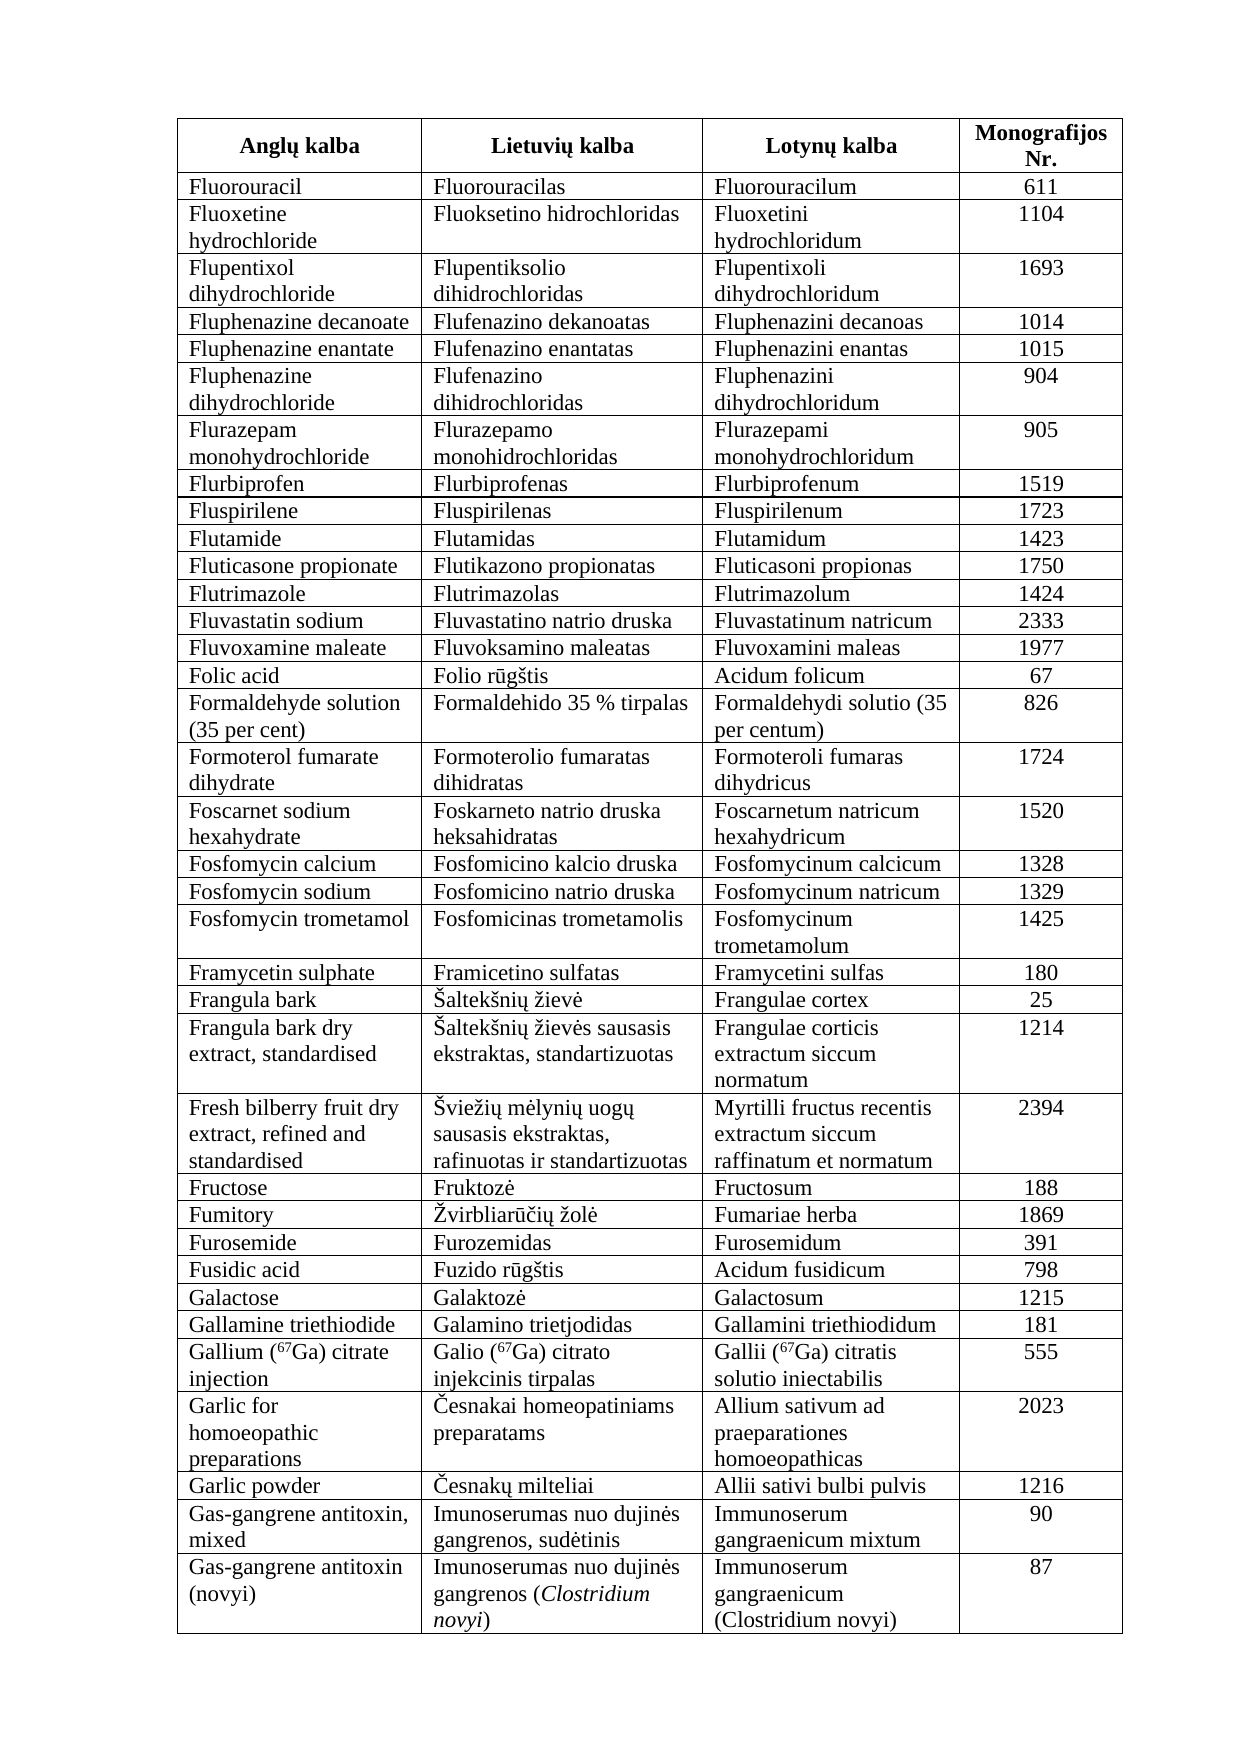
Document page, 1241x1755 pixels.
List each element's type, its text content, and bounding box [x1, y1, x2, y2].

table_cell Flutamidas [422, 525, 702, 551]
table_cell Šaltekšnių žievės sausasis ekstraktas, standartizuotas [422, 1014, 702, 1093]
table_cell 555 [960, 1339, 1122, 1391]
table_cell Fluvoksamino maleatas [422, 635, 702, 661]
table_cell 1014 [960, 308, 1122, 334]
table_cell Formoteroli fumaras dihydricus [703, 743, 959, 796]
table_cell Acidum fusidicum [703, 1256, 959, 1283]
table_cell Foscarnetum natricum hexahydricum [703, 797, 959, 849]
table_cell 1423 [960, 525, 1122, 551]
table_cell Galaktozė [422, 1284, 702, 1310]
table_cell Flurazepami monohydrochloridum [703, 416, 959, 469]
table_cell Gallamini triethiodidum [703, 1311, 959, 1337]
table_cell 1724 [960, 743, 1122, 796]
table_cell Flurbiprofen [178, 470, 421, 496]
table_cell Fluticasone propionate [178, 552, 421, 579]
table_cell Flutrimazolas [422, 580, 702, 606]
table_cell Gallium (67Ga) citrate injection [178, 1339, 421, 1391]
table_cell Fluspirilenas [422, 498, 702, 524]
table_cell Fresh bilberry fruit dry extract, refined and standardised [178, 1094, 421, 1173]
table_cell Šaltekšnių žievė [422, 986, 702, 1013]
table_cell Fluorouracil [178, 173, 421, 199]
table_cell 2394 [960, 1094, 1122, 1173]
table_cell Foscarnet sodium hexahydrate [178, 797, 421, 849]
table_cell Furosemidum [703, 1229, 959, 1255]
table_cell Formoterolio fumaratas dihidratas [422, 743, 702, 796]
table_cell Fosfomicino kalcio druska [422, 851, 702, 877]
table_cell Fluticasoni propionas [703, 552, 959, 579]
table_header Monografijos Nr. [960, 119, 1122, 172]
table_cell 1104 [960, 200, 1122, 253]
table_cell Imunoserumas nuo dujinės gangrenos (Clostridium novyi) [422, 1554, 702, 1632]
table_cell Flurbiprofenum [703, 470, 959, 496]
table_cell 1977 [960, 635, 1122, 661]
table_cell Flutamide [178, 525, 421, 551]
table_cell Flutamidum [703, 525, 959, 551]
table_cell Formaldehyde solution (35 per cent) [178, 689, 421, 742]
table_cell Imunoserumas nuo dujinės gangrenos, sudėtinis [422, 1500, 702, 1552]
table_cell Folic acid [178, 662, 421, 688]
table_cell Garlic powder [178, 1472, 421, 1499]
table_cell 67 [960, 662, 1122, 688]
table_cell Fusidic acid [178, 1256, 421, 1283]
table_cell Fluvastatin sodium [178, 607, 421, 633]
table_cell Fluorouracilas [422, 173, 702, 199]
table_cell Fluspirilenum [703, 498, 959, 524]
table_cell Furozemidas [422, 1229, 702, 1255]
table_cell Gallii (67Ga) citratis solutio iniectabilis [703, 1339, 959, 1391]
table_cell Fluvastatino natrio druska [422, 607, 702, 633]
table_cell 1214 [960, 1014, 1122, 1093]
table_cell Immunoserum gangraenicum (Clostridium novyi) [703, 1554, 959, 1632]
table_cell Flufenazino enantatas [422, 335, 702, 362]
table_cell 1216 [960, 1472, 1122, 1499]
table_cell Fosfomycin sodium [178, 878, 421, 904]
table_cell Česnakų milteliai [422, 1472, 702, 1499]
table_cell 826 [960, 689, 1122, 742]
table_cell 180 [960, 959, 1122, 985]
table_cell 188 [960, 1174, 1122, 1200]
table_cell Galactose [178, 1284, 421, 1310]
table_cell Fluphenazini enantas [703, 335, 959, 362]
table_cell Formoterol fumarate dihydrate [178, 743, 421, 796]
table_cell Fluvoxamini maleas [703, 635, 959, 661]
table_cell 1424 [960, 580, 1122, 606]
table_cell Fluphenazini decanoas [703, 308, 959, 334]
table_cell 1520 [960, 797, 1122, 849]
table_cell Framicetino sulfatas [422, 959, 702, 985]
table_cell Flurbiprofenas [422, 470, 702, 496]
table_cell 1723 [960, 498, 1122, 524]
table_cell Framycetin sulphate [178, 959, 421, 985]
table_cell Fosfomycinum natricum [703, 878, 959, 904]
table_cell Gallamine triethiodide [178, 1311, 421, 1337]
table_cell 90 [960, 1500, 1122, 1552]
table_header Lotynų kalba [703, 119, 959, 172]
table_cell 798 [960, 1256, 1122, 1283]
table_cell Flupentiksolio dihidrochloridas [422, 254, 702, 307]
table_cell Fluoksetino hidrochloridas [422, 200, 702, 253]
table_cell Folio rūgštis [422, 662, 702, 688]
table_cell 1328 [960, 851, 1122, 877]
table_cell Flufenazino dekanoatas [422, 308, 702, 334]
table_cell 1750 [960, 552, 1122, 579]
table_cell Flutrimazolum [703, 580, 959, 606]
table_cell Gas-gangrene antitoxin, mixed [178, 1500, 421, 1552]
table_cell 87 [960, 1554, 1122, 1632]
table_cell Šviežių mėlynių uogų sausasis ekstraktas, rafinuotas ir standartizuotas [422, 1094, 702, 1173]
table_cell Fosfomicinas trometamolis [422, 905, 702, 958]
table_cell Fluoxetine hydrochloride [178, 200, 421, 253]
table_cell Flurazepamo monohidrochloridas [422, 416, 702, 469]
table_cell Frangulae cortex [703, 986, 959, 1013]
table_cell Česnakai homeopatiniams preparatams [422, 1392, 702, 1471]
table_cell Fruktozė [422, 1174, 702, 1200]
table_cell Fuzido rūgštis [422, 1256, 702, 1283]
table_cell Allii sativi bulbi pulvis [703, 1472, 959, 1499]
table_cell Foskarneto natrio druska heksahidratas [422, 797, 702, 849]
table_header Anglų kalba [178, 119, 421, 172]
table_cell Flupentixoli dihydrochloridum [703, 254, 959, 307]
table_cell Myrtilli fructus recentis extractum siccum raffinatum et normatum [703, 1094, 959, 1173]
table_cell 2023 [960, 1392, 1122, 1471]
table_cell Fluphenazini dihydrochloridum [703, 363, 959, 415]
table_cell Formaldehydi solutio (35 per centum) [703, 689, 959, 742]
table_cell 2333 [960, 607, 1122, 633]
table_cell Flurazepam monohydrochloride [178, 416, 421, 469]
table_cell 1015 [960, 335, 1122, 362]
table_cell Frangula bark dry extract, standardised [178, 1014, 421, 1093]
table_cell Galio (67Ga) citrato injekcinis tirpalas [422, 1339, 702, 1391]
table_cell 1693 [960, 254, 1122, 307]
table_cell Acidum folicum [703, 662, 959, 688]
table_cell Flufenazino dihidrochloridas [422, 363, 702, 415]
table_cell Framycetini sulfas [703, 959, 959, 985]
table_cell Flupentixol dihydrochloride [178, 254, 421, 307]
table_cell 181 [960, 1311, 1122, 1337]
table_cell Garlic for homoeopathic preparations [178, 1392, 421, 1471]
table_cell Fosfomicino natrio druska [422, 878, 702, 904]
table_cell Flutikazono propionatas [422, 552, 702, 579]
table_cell 611 [960, 173, 1122, 199]
table_cell Fluspirilene [178, 498, 421, 524]
table_cell Immunoserum gangraenicum mixtum [703, 1500, 959, 1552]
table_cell 1519 [960, 470, 1122, 496]
table_cell Fosfomycinum calcicum [703, 851, 959, 877]
table_cell Fosfomycin calcium [178, 851, 421, 877]
table_cell Fluphenazine enantate [178, 335, 421, 362]
table_cell Fosfomycinum trometamolum [703, 905, 959, 958]
table_cell Fluphenazine dihydrochloride [178, 363, 421, 415]
table_cell 391 [960, 1229, 1122, 1255]
table_cell Fluphenazine decanoate [178, 308, 421, 334]
table_cell Fructose [178, 1174, 421, 1200]
table_cell Fumariae herba [703, 1201, 959, 1228]
table_cell Flutrimazole [178, 580, 421, 606]
table_cell 25 [960, 986, 1122, 1013]
table_cell Furosemide [178, 1229, 421, 1255]
table_cell Frangulae corticis extractum siccum normatum [703, 1014, 959, 1093]
table_cell Formaldehido 35 % tirpalas [422, 689, 702, 742]
table_cell Fosfomycin trometamol [178, 905, 421, 958]
table_cell Fluvoxamine maleate [178, 635, 421, 661]
table_cell Fructosum [703, 1174, 959, 1200]
table_cell Žvirbliarūčių žolė [422, 1201, 702, 1228]
table_cell Galamino trietjodidas [422, 1311, 702, 1337]
table_cell Fluvastatinum natricum [703, 607, 959, 633]
table_cell 1215 [960, 1284, 1122, 1310]
table_cell Galactosum [703, 1284, 959, 1310]
table_cell 904 [960, 363, 1122, 415]
table_header Lietuvių kalba [422, 119, 702, 172]
table_cell Gas-gangrene antitoxin (novyi) [178, 1554, 421, 1632]
table_cell 1869 [960, 1201, 1122, 1228]
table_cell Frangula bark [178, 986, 421, 1013]
table_cell Fluoxetini hydrochloridum [703, 200, 959, 253]
table_cell 1425 [960, 905, 1122, 958]
table_cell 905 [960, 416, 1122, 469]
table_cell Fumitory [178, 1201, 421, 1228]
table_cell 1329 [960, 878, 1122, 904]
table_cell Fluorouracilum [703, 173, 959, 199]
table_cell Allium sativum ad praeparationes homoeopathicas [703, 1392, 959, 1471]
